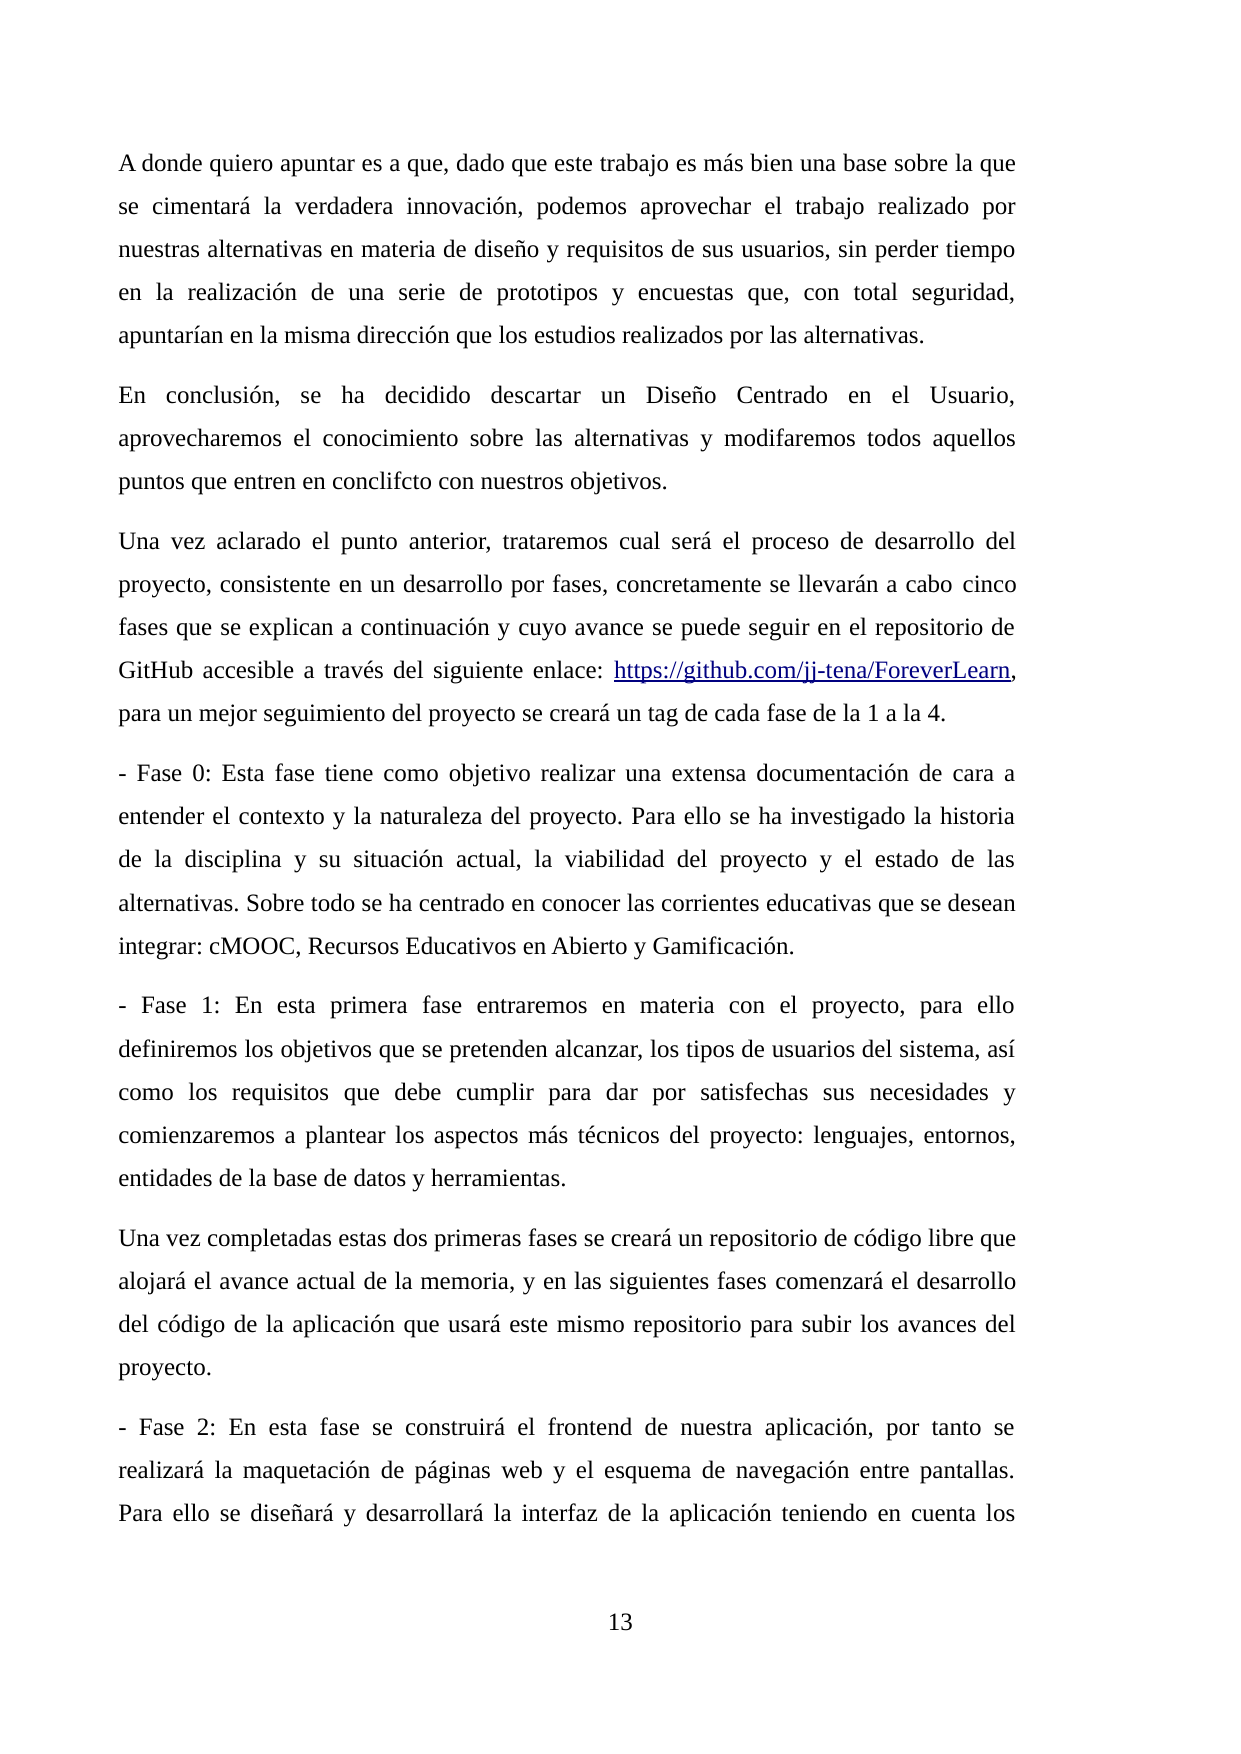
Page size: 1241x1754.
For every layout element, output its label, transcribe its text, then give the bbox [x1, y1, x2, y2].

text En conclusión, se ha decidido descartar un Diseño Centrado en el Usuario, aprovecharemos el conocimiento sobre las alternativas y modifaremos todos aquellos puntos que entren en conclifcto con nuestros objetivos. [118, 380, 1017, 495]
text - Fase 1: En esta primera fase entraremos en materia con el proyecto, para ello definiremos los objetivos que se pretenden alcanzar, los tipos de usuarios del sistema, así como los requisitos que debe cumplir para dar por satisfechas sus necesidades y comienzaremos a plantear los aspectos más técnicos del proyecto: lenguajes, entornos, entidades de la base de datos y herramientas. [118, 991, 1017, 1192]
text - Fase 0: Esta fase tiene como objetivo realizar una extensa documentación de cara a entender el contexto y la naturaleza del proyecto. Para ello se ha investigado la historia de la disciplina y su situación actual, la viabilidad del proyecto y el estado de las alternativas. Sobre todo se ha centrado en conocer las corrientes educativas que se desean integrar: cMOOC, Recursos Educativos en Abierto y Gamificación. [118, 758, 1017, 959]
text A donde quiero apuntar es a que, dado que este trabajo es más bien una base sobre la que se cimentará la verdadera innovación, podemos aprovechar el trabajo realizado por nuestras alternativas en materia de diseño y requisitos de sus usuarios, sin perder tiempo en la realización de una serie de prototipos y encuestas que, con total seguridad, apuntarían en la misma dirección que los estudios realizados por las alternativas. [118, 148, 1017, 349]
text Una vez completadas estas dos primeras fases se creará un repositorio de código libre que alojará el avance actual de la memoria, y en las siguientes fases comenzará el desarrollo del código de la aplicación que usará este mismo repositorio para subir los avances del proyecto. [118, 1223, 1017, 1381]
text Una vez aclarado el punto anterior, trataremos cual será el proceso de desarrollo del proyecto, consistente en un desarrollo por fases, concretamente se llevarán a cabo cinco fases que se explican a continuación y cuyo avance se puede seguir en el repositorio de GitHub accesible a través del siguiente enlace: https://github.com/jj-tena/ForeverLearn, para un mejor seguimiento del proyecto se creará un tag de cada fase de la 1 a la 4. [118, 526, 1017, 727]
text - Fase 2: En esta fase se construirá el frontend de nuestra aplicación, por tanto se realizará la maquetación de páginas web y el esquema de navegación entre pantallas. Para ello se diseñará y desarrollará la interfaz de la aplicación teniendo en cuenta los [118, 1412, 1017, 1527]
